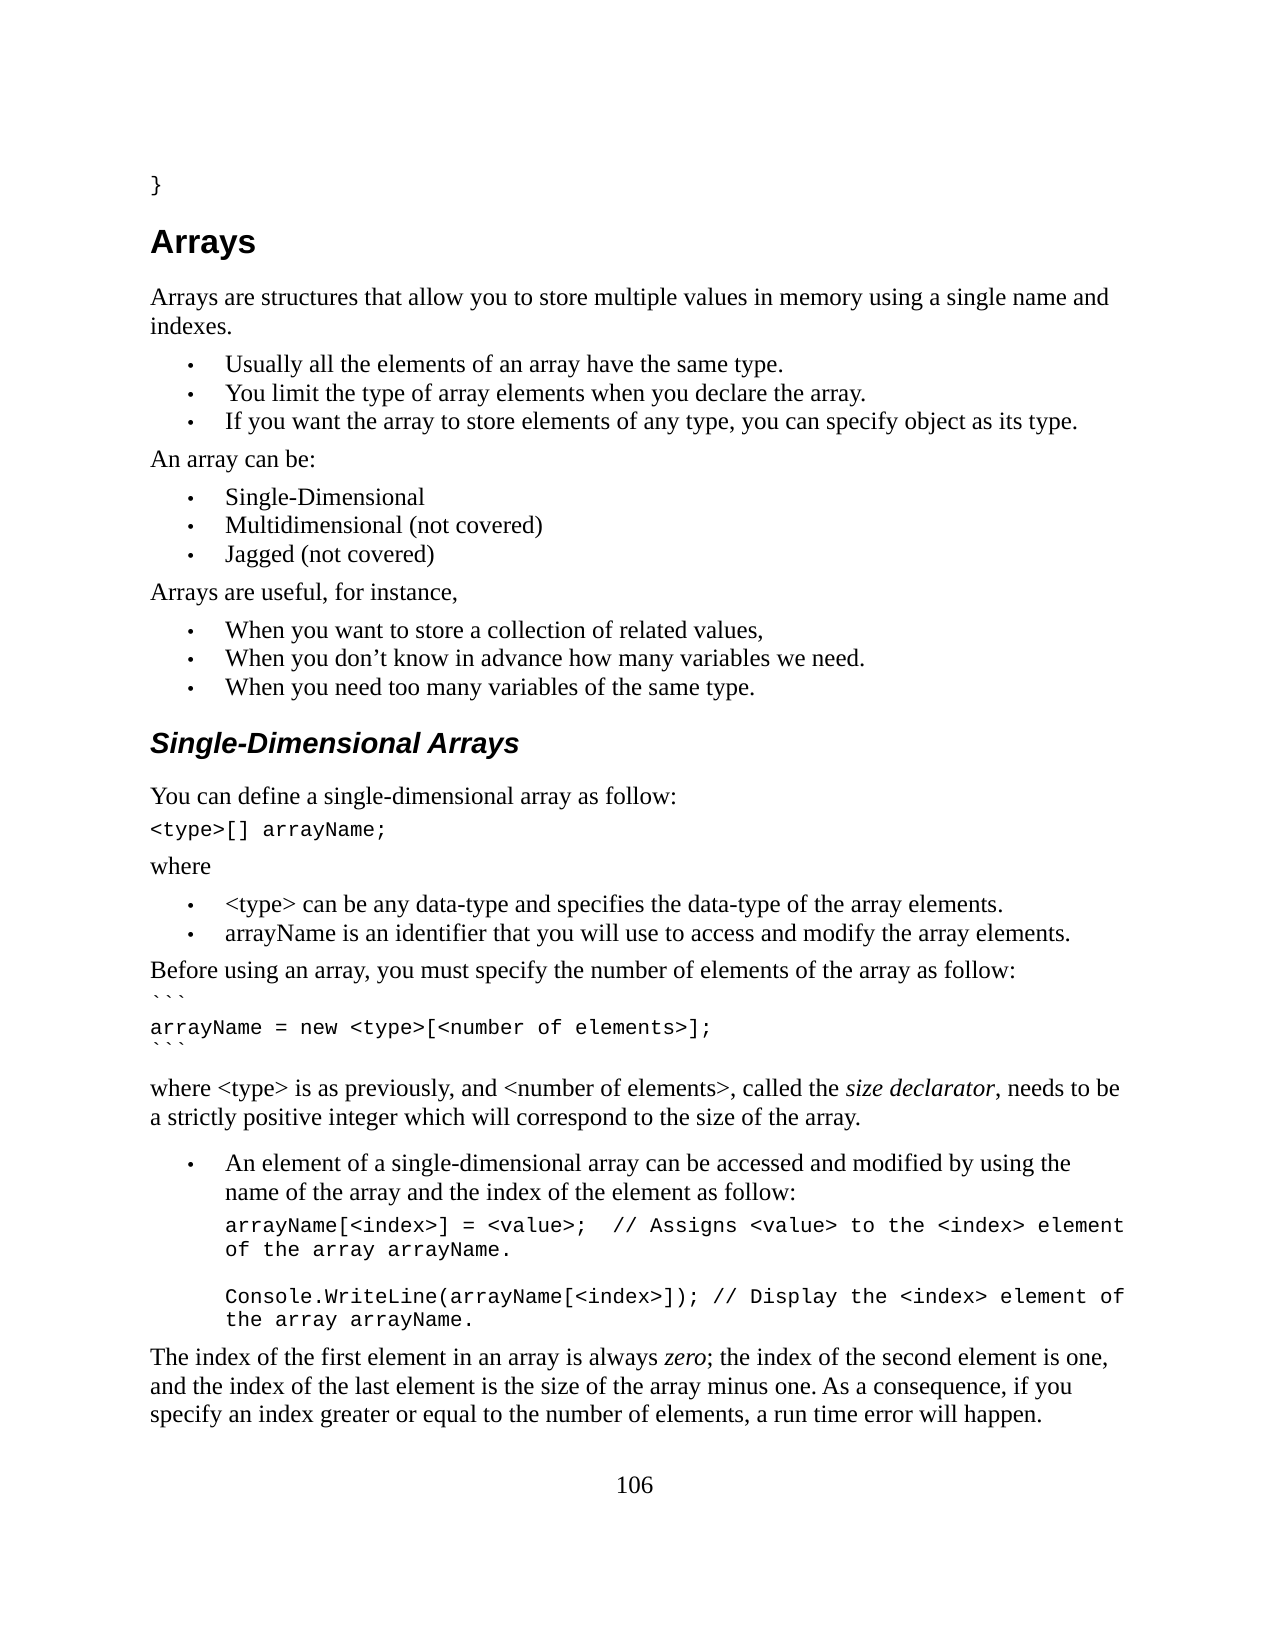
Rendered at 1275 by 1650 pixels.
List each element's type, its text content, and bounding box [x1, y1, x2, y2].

subtitle Single-Dimensional Arrays [150, 726, 1125, 759]
list Console.WriteLine(arrayName[<index>]); // Display the <index> element of the array arrayName. [187, 1286, 1125, 1333]
text <type>[] arrayName; [150, 819, 1125, 842]
subtitle Arrays [150, 222, 1125, 261]
text ``` [150, 993, 1125, 1017]
list Usually all the elements of an array have the same type. [187, 349, 1125, 378]
text where [150, 851, 1125, 880]
text arrayName = new <type>[<number of elements>]; [150, 1017, 1125, 1040]
list You limit the type of array elements when you declare the array. [187, 378, 1125, 406]
text } [150, 174, 1125, 197]
list When you want to store a collection of related values, [187, 615, 1125, 643]
text You can define a single-dimensional array as follow: [150, 781, 1125, 810]
list If you want the array to store elements of any type, you can specify object as its type. [187, 406, 1125, 435]
text ``` [150, 1040, 1125, 1064]
text An array can be: [150, 444, 1125, 473]
text Before using an array, you must specify the number of elements of the array as follow: [150, 955, 1125, 984]
list <type> can be any data-type and specifies the data-type of the array elements. [187, 889, 1125, 918]
list Single-Dimensional [187, 482, 1125, 511]
list arrayName is an identifier that you will use to access and modify the array elements. [187, 918, 1125, 946]
list Jagged (not covered) [187, 539, 1125, 568]
list When you need too many variables of the same type. [187, 672, 1125, 701]
text Arrays are useful, for instance, [150, 577, 1125, 606]
text where <type> is as previously, and <number of elements>, called the size declarator, needs to be a strictly positive integer which will correspond to the size of the array. [150, 1073, 1125, 1131]
list Multidimensional (not covered) [187, 511, 1125, 539]
list When you don’t know in advance how many variables we need. [187, 643, 1125, 672]
text The index of the first element in an array is always zero; the index of the second element is one, and the index of the last element is the size of the array minus one. As a consequence, if you specify an index greater or equal to the number of elements, a run time error will happen. [150, 1342, 1125, 1428]
list An element of a single-dimensional array can be accessed and modified by using the name of the array and the index of the element as follow: [187, 1148, 1125, 1206]
text Arrays are structures that allow you to store multiple values in memory using a single name and indexes. [150, 282, 1125, 340]
list arrayName[<index>] = <value>; // Assigns <value> to the <index> element of the array arrayName. [187, 1215, 1125, 1262]
